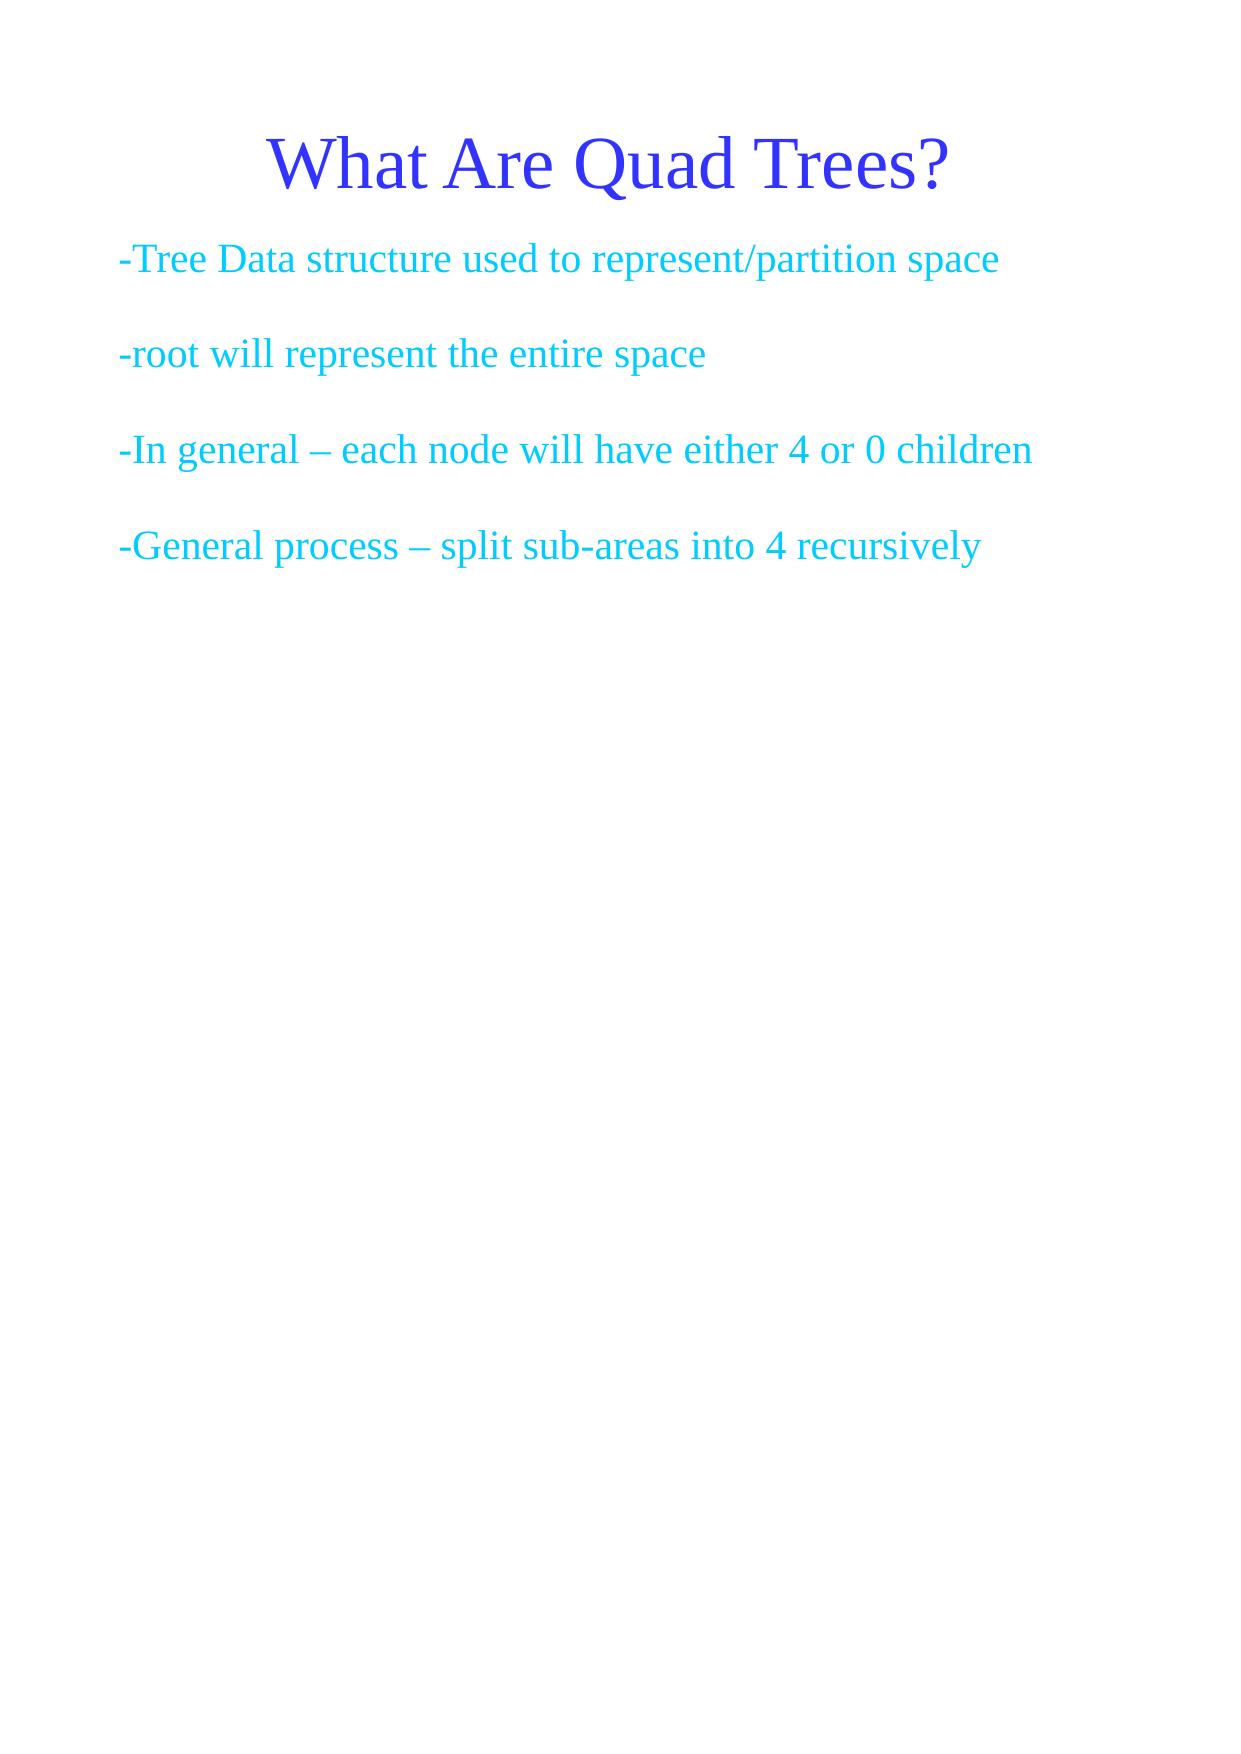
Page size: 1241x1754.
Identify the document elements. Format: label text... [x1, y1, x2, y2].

text -In general – each node will have either 4 or 0 children [118, 425, 1122, 473]
text What Are Quad Trees? [118, 118, 1122, 204]
text -Tree Data structure used to represent/partition space [118, 233, 1122, 281]
text -root will represent the entire space [118, 329, 1122, 377]
text -General process – split sub-areas into 4 recursively [118, 521, 1122, 568]
